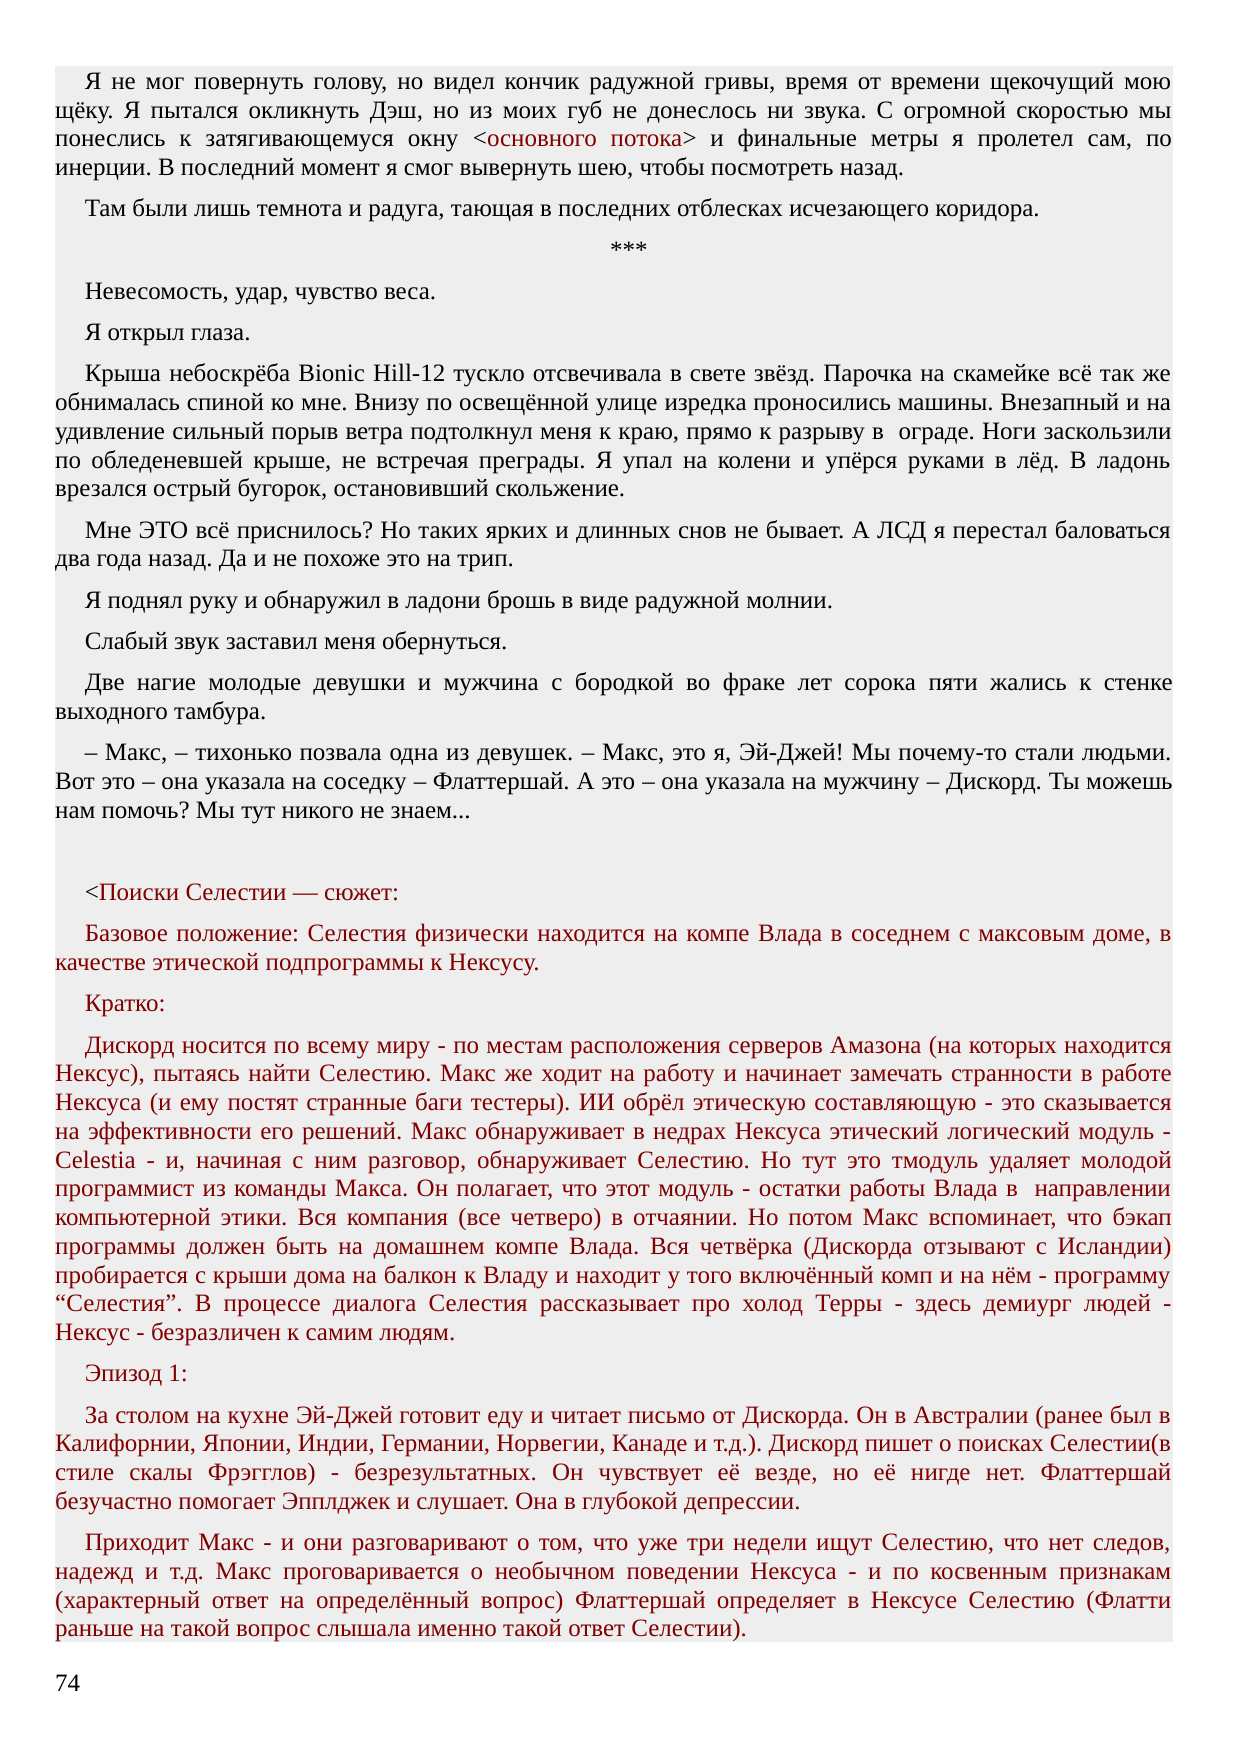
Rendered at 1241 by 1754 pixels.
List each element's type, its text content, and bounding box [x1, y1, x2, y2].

text Дискорд носится по всему миру - по местам расположения серверов Амазона (на которых находится Нексус), пытаясь найти Селестию. Макс же ходит на работу и начинает замечать странности в работе Нексуса (и ему постят странные баги тестеры). ИИ обрёл этическую составляющую - это сказывается на эффективности его решений. Макс обнаруживает в недрах Нексуса этический логический модуль - Celestia - и, начиная с ним разговор, обнаруживает Селестию. Но тут это тмодуль удаляет молодой программист из команды Макса. Он полагает, что этот модуль - остатки работы Влада в направлении компьютерной этики. Вся компания (все четверо) в отчаянии. Но потом Макс вспоминает, что бэкап программы должен быть на домашнем компе Влада. Вся четвёрка (Дискорда отзывают с Исландии) пробирается с крыши дома на балкон к Владу и находит у того включённый комп и на нём - программу “Селестия”. В процессе диалога Селестия рассказывает про холод Терры - здесь демиург людей - Нексус - безразличен к самим людям. [55, 1030, 1173, 1346]
text Невесомость, удар, чувство веса. [55, 276, 1173, 305]
text Мне ЭТО всё приснилось? Но таких ярких и длинных снов не бывает. А ЛСД я перестал баловаться два года назад. Да и не похоже это на трип. [55, 515, 1173, 572]
text Я открыл глаза. [55, 317, 1173, 346]
text Там были лишь темнота и радуга, тающая в последних отблесках исчезающего коридора. [55, 193, 1173, 222]
text – Макс, – тихонько позвала одна из девушек. – Макс, это я, Эй-Джей! Мы почему-то стали людьми. Вот это – она указала на соседку – Флаттершай. А это – она указала на мужчину – Дискорд. Ты можешь нам помочь? Мы тут никого не знаем... [55, 737, 1173, 823]
text *** [55, 235, 1173, 263]
text Приходит Макс - и они разговаривают о том, что уже три недели ищут Селестию, что нет следов, надежд и т.д. Макс проговаривается о необычном поведении Нексуса - и по косвенным признакам (характерный ответ на определённый вопрос) Флаттершай определяет в Нексусе Селестию (Флатти раньше на такой вопрос слышала именно такой ответ Селестии). [55, 1527, 1173, 1642]
text Слабый звук заставил меня обернуться. [55, 626, 1173, 655]
text За столом на кухне Эй-Джей готовит еду и читает письмо от Дискорда. Он в Австралии (ранее был в Калифорнии, Японии, Индии, Германии, Норвегии, Канаде и т.д.). Дискорд пишет о поисках Селестии(в стиле скалы Фрэгглов) - безрезультатных. Он чувствует её везде, но её нигде нет. Флаттершай безучастно помогает Эпплджек и слушает. Она в глубокой депрессии. [55, 1400, 1173, 1515]
text Я не мог повернуть голову, но видел кончик радужной гривы, время от времени щекочущий мою щёку. Я пытался окликнуть Дэш, но из моих губ не донеслось ни звука. С огромной скоростью мы понеслись к затягивающемуся окну <основного потока> и финальные метры я пролетел сам, по инерции. В последний момент я смог вывернуть шею, чтобы посмотреть назад. [55, 66, 1173, 181]
text Эпизод 1: [55, 1358, 1173, 1387]
text Я поднял руку и обнаружил в ладони брошь в виде радужной молнии. [55, 585, 1173, 613]
text Кратко: [55, 988, 1173, 1017]
text <Поиски Селестии — сюжет: [55, 877, 1173, 906]
text Базовое положение: Селестия физически находится на компе Влада в соседнем с максовым доме, в качестве этической подпрограммы к Нексусу. [55, 918, 1173, 976]
text Крыша небоскрёба Bionic Hill-12 тускло отсвечивала в свете звёзд. Парочка на скамейке всё так же обнималась спиной ко мне. Внизу по освещённой улице изредка проносились машины. Внезапный и на удивление сильный порыв ветра подтолкнул меня к краю, прямо к разрыву в ограде. Ноги заскользили по обледеневшей крыше, не встречая преграды. Я упал на колени и упёрся руками в лёд. В ладонь врезался острый бугорок, остановивший скольжение. [55, 358, 1173, 502]
text Две нагие молодые девушки и мужчина с бородкой во фраке лет сорока пяти жались к стенке выходного тамбура. [55, 667, 1173, 725]
